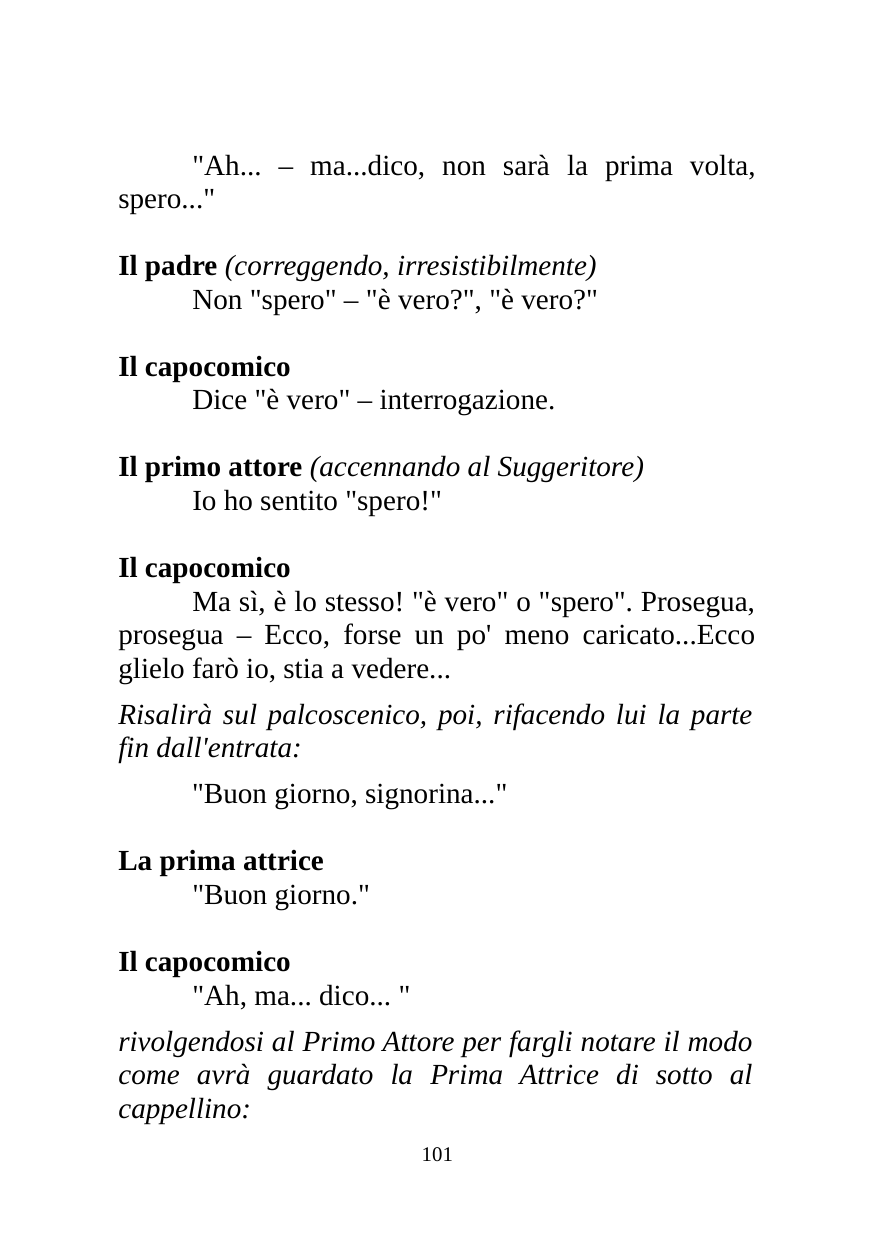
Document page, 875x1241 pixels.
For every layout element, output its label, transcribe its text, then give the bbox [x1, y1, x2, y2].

text rivolgendosi al Primo Attore per fargli notare il modo come avrà guardato la Prima Attrice di sotto al cappellino: [118, 1024, 756, 1124]
text Il primo attore (accennando al Suggeritore) [118, 449, 756, 483]
text Io ho sentito "spero!" [118, 483, 756, 517]
text Ma sì, è lo stesso! "è vero" o "spero". Prosegua, prosegua – Ecco, forse un po' meno caricato...Ecco glielo farò io, stia a vedere... [118, 584, 756, 684]
text Risalirà sul palcoscenico, poi, rifacendo lui la parte fin dall'entrata: [118, 697, 756, 764]
text "Buon giorno, signorina..." [192, 776, 756, 810]
text Il padre (correggendo, irresistibilmente) [118, 248, 756, 282]
text Il capocomico [118, 349, 756, 382]
text "Buon giorno." [118, 877, 756, 911]
text Dice "è vero" – interrogazione. [118, 382, 756, 416]
text "Ah... – ma...dico, non sarà la prima volta, spero..." [118, 148, 756, 215]
text "Ah, ma... dico... " [118, 978, 756, 1011]
text Il capocomico [118, 550, 756, 584]
text La prima attrice [118, 843, 756, 877]
text Non "spero" – "è vero?", "è vero?" [118, 282, 756, 315]
text Il capocomico [118, 944, 756, 978]
